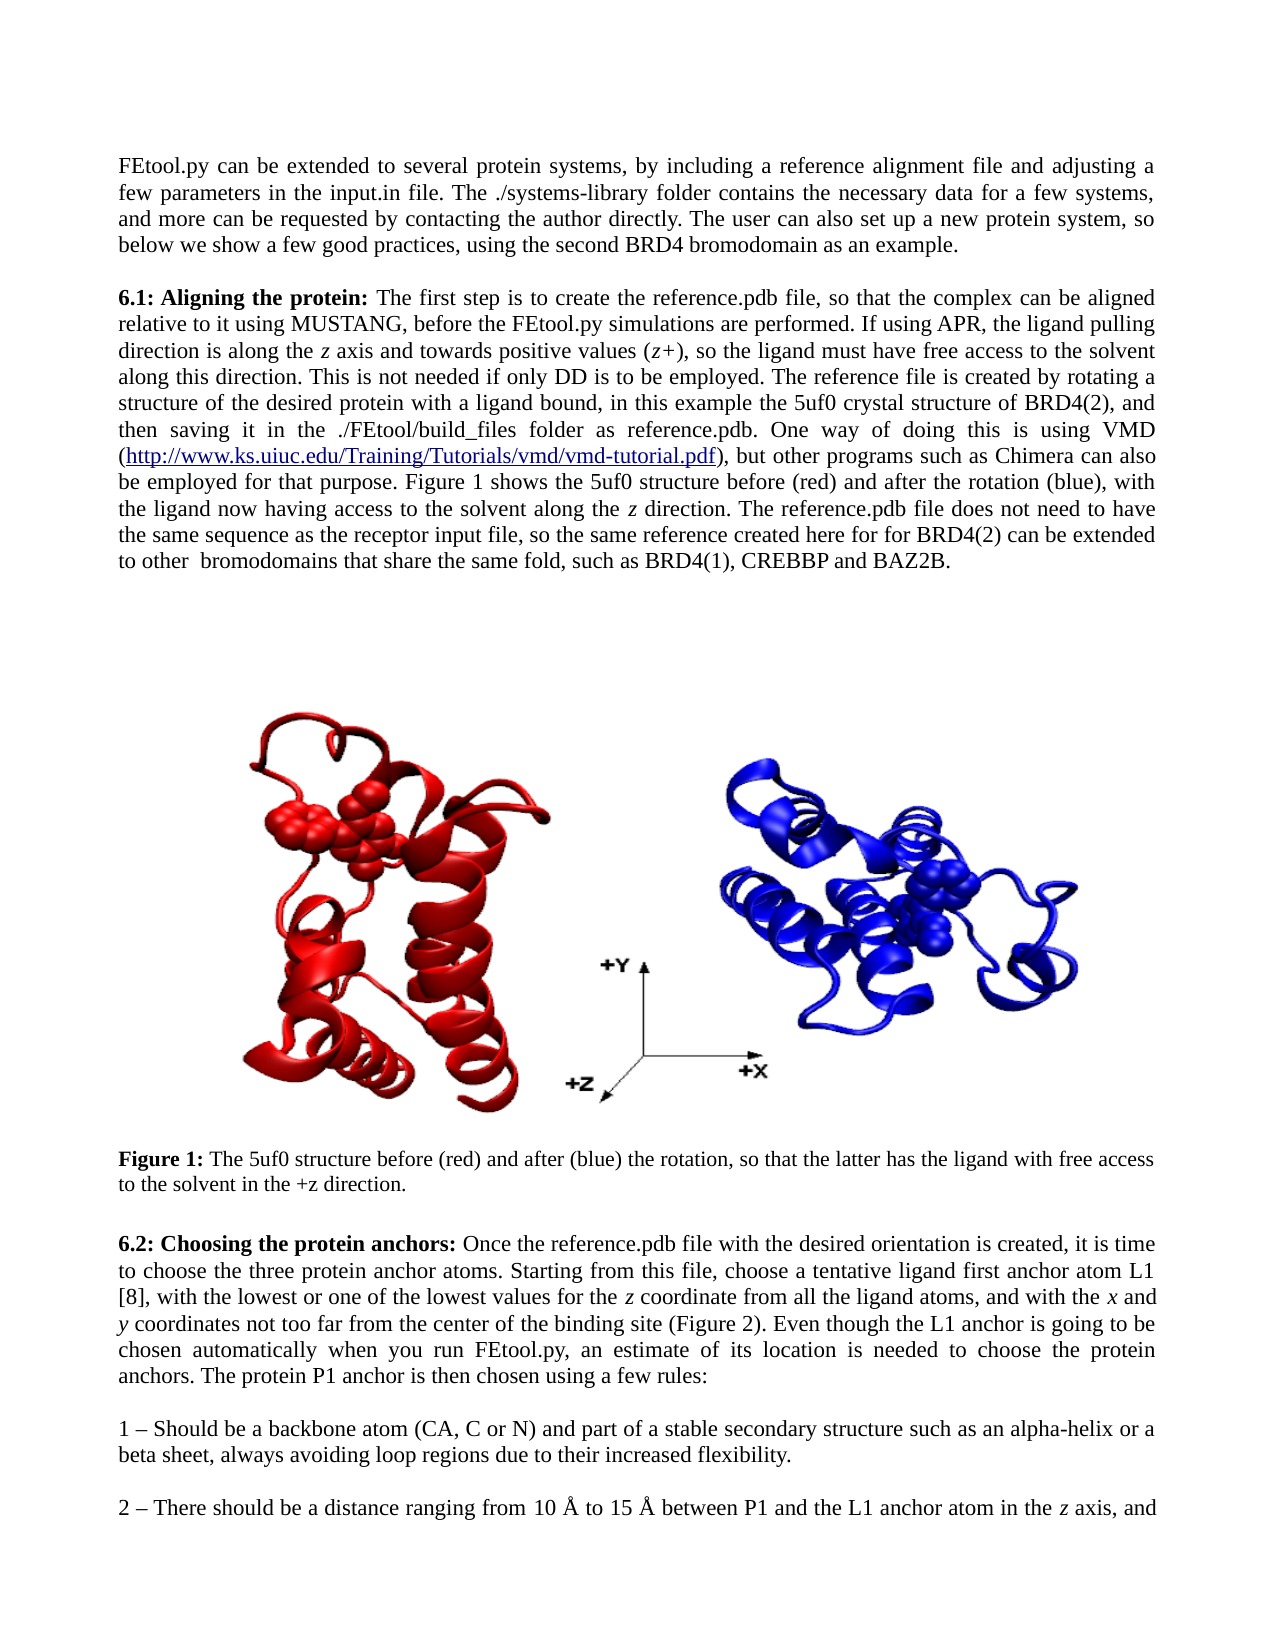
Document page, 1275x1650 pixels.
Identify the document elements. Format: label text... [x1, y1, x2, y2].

text 6.2: Choosing the protein anchors: Once the reference.pdb file with the desired orientation is created, it is time to choose the three protein anchor atoms. Starting from this file, choose a tentative ligand first anchor atom L1 [8], with the lowest or one of the lowest values for the z coordinate from all the ligand atoms, and with the x and y coordinates not too far from the center of the binding site (Figure 2). Even though the L1 anchor is going to be chosen automatically when you run FEtool.py, an estimate of its location is needed to choose the protein anchors. The protein P1 anchor is then chosen using a few rules: [118, 1231, 1157, 1389]
picture [170, 705, 1105, 1120]
text 1 – Should be a backbone atom (CA, C or N) and part of a stable secondary structure such as an alpha-helix or a beta sheet, always avoiding loop regions due to their increased flexibility. [118, 1415, 1157, 1468]
text 2 – There should be a distance ranging from 10 Å to 15 Å between P1 and the L1 anchor atom in the z axis, and [118, 1494, 1157, 1520]
text Figure 1: The 5uf0 structure before (red) and after (blue) the rotation, so that the latter has the ligand with free access to the solvent in the +z direction. [118, 1146, 1157, 1196]
text 6.1: Aligning the protein: The first step is to create the reference.pdb file, so that the complex can be aligned relative to it using MUSTANG, before the FEtool.py simulations are performed. If using APR, the ligand pulling direction is along the z axis and towards positive values (z+), so the ligand must have free access to the solvent along this direction. This is not needed if only DD is to be employed. The reference file is created by rotating a structure of the desired protein with a ligand bound, in this example the 5uf0 crystal structure of BRD4(2), and then saving it in the ./FEtool/build_files folder as reference.pdb. One way of doing this is using VMD (http://www.ks.uiuc.edu/Training/Tutorials/vmd/vmd-tutorial.pdf), but other programs such as Chimera can also be employed for that purpose. Figure 1 shows the 5uf0 structure before (red) and after the rotation (blue), with the ligand now having access to the solvent along the z direction. The reference.pdb file does not need to have the same sequence as the receptor input file, so the same reference created here for for BRD4(2) can be extended to other bromodomains that share the same fold, such as BRD4(1), CREBBP and BAZ2B. [118, 284, 1157, 574]
text FEtool.py can be extended to several protein systems, by including a reference alignment file and adjusting a few parameters in the input.in file. The ./systems-library folder contains the necessary data for a few systems, and more can be requested by contacting the author directly. The user can also set up a new protein system, so below we show a few good practices, using the second BRD4 bromodomain as an example. [118, 152, 1157, 258]
